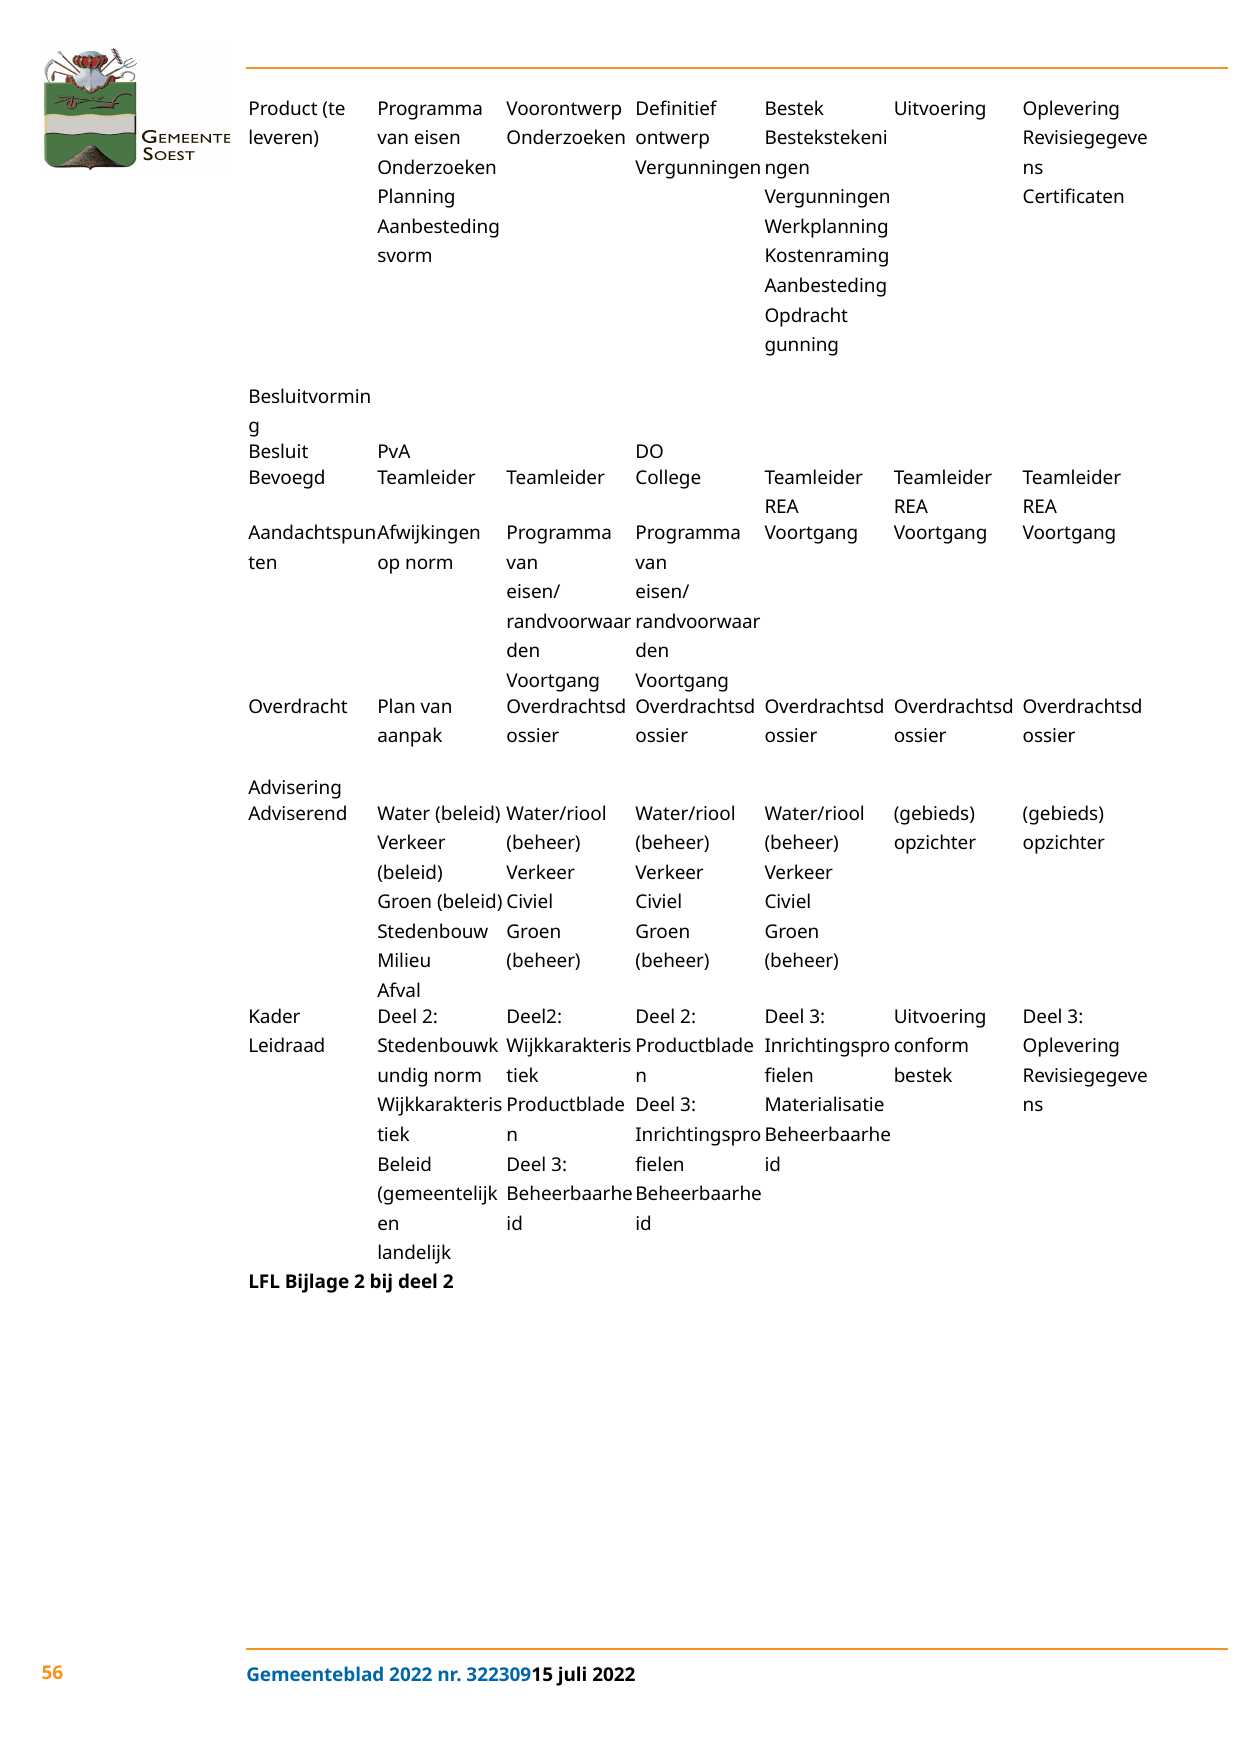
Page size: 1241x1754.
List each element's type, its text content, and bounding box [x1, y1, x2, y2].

table_cell Uitvoering [894, 95, 1022, 357]
table_cell [1023, 357, 1152, 383]
table_cell Aandachtspunten [248, 519, 377, 693]
table_cell [1023, 748, 1152, 774]
table_cell [506, 383, 635, 438]
table_cell Water (beleid) Verkeer (beleid) Groen (beleid) Stedenbouw Milieu Afval [377, 800, 506, 1003]
table_cell [1023, 383, 1152, 438]
text LFL Bijlage 2 bij deel 2 [248, 1268, 1152, 1294]
table_cell (gebieds) opzichter [1023, 800, 1152, 1003]
table_cell Programma van eisen/randvoorwaarden Voortgang [635, 519, 764, 693]
table_cell [764, 438, 893, 464]
table_cell Overdrachtsdossier [1023, 693, 1152, 748]
table_cell [635, 383, 764, 438]
table_cell [377, 357, 506, 383]
table_cell [506, 438, 635, 464]
table_cell [764, 357, 893, 383]
table_cell Overdrachtsdossier [894, 693, 1022, 748]
table_cell Kader Leidraad [248, 1003, 377, 1265]
table_cell PvA [377, 438, 506, 464]
table_cell Deel 2: Stedenbouwkundig norm Wijkkarakteristiek Beleid (gemeentelijk en landelijk [377, 1003, 506, 1265]
table_cell [894, 438, 1022, 464]
table_cell Programma van eisen Onderzoeken Planning Aanbestedingsvorm [377, 95, 506, 357]
table_cell Water/riool (beheer) Verkeer Civiel Groen (beheer) [506, 800, 635, 1003]
table_cell [635, 357, 764, 383]
table_cell [894, 774, 1022, 800]
table_cell [1023, 438, 1152, 464]
table_cell Deel 3: Inrichtingsprofielen Materialisatie Beheerbaarheid [764, 1003, 893, 1265]
table_cell [248, 748, 377, 774]
table_cell [377, 748, 506, 774]
table_cell Overdrachtsdossier [635, 693, 764, 748]
table_cell Programma van eisen/randvoorwaarden Voortgang [506, 519, 635, 693]
table_cell Besluit [248, 438, 377, 464]
table_cell [248, 357, 377, 383]
table_cell Teamleider REA [894, 464, 1022, 519]
table_cell [506, 357, 635, 383]
table_cell Product (te leveren) [248, 95, 377, 357]
table_cell Voortgang [894, 519, 1022, 693]
table_cell Bevoegd [248, 464, 377, 519]
table_cell Bestek Bestekstekeningen Vergunningen Werkplanning Kostenraming Aanbesteding Opdracht gunning [764, 95, 893, 357]
table_cell Overdracht [248, 693, 377, 748]
table_cell College [635, 464, 764, 519]
table_cell [894, 357, 1022, 383]
table_cell Deel2: Wijkkarakteristiek Productbladen Deel 3: Beheerbaarheid [506, 1003, 635, 1265]
table_cell [764, 774, 893, 800]
picture [41, 47, 231, 172]
table_cell Adviserend [248, 800, 377, 1003]
table_cell Teamleider [506, 464, 635, 519]
table_cell [764, 383, 893, 438]
table_cell Water/riool (beheer) Verkeer Civiel Groen (beheer) [764, 800, 893, 1003]
table_cell [894, 748, 1022, 774]
table_cell Deel 3: Oplevering Revisiegegevens [1023, 1003, 1152, 1265]
table_cell [377, 774, 506, 800]
table_cell Uitvoering conform bestek [894, 1003, 1022, 1265]
table_cell Voortgang [1023, 519, 1152, 693]
table_cell Deel 2: Productbladen Deel 3: Inrichtingsprofielen Beheerbaarheid [635, 1003, 764, 1265]
table_cell [894, 383, 1022, 438]
table_cell Voortgang [764, 519, 893, 693]
table_cell Overdrachtsdossier [764, 693, 893, 748]
table_cell Advisering [248, 774, 377, 800]
table_cell Water/riool (beheer) Verkeer Civiel Groen (beheer) [635, 800, 764, 1003]
table_cell [635, 774, 764, 800]
table_cell [506, 748, 635, 774]
table_cell Plan van aanpak [377, 693, 506, 748]
table_cell Teamleider REA [764, 464, 893, 519]
table_cell Overdrachtsdossier [506, 693, 635, 748]
table_cell Definitief ontwerp Vergunningen [635, 95, 764, 357]
table_cell [1023, 774, 1152, 800]
table_cell Oplevering Revisiegegevens Certificaten [1023, 95, 1152, 357]
table_cell DO [635, 438, 764, 464]
table_cell Afwijkingen op norm [377, 519, 506, 693]
table_cell [635, 748, 764, 774]
table_cell [506, 774, 635, 800]
table_cell [377, 383, 506, 438]
table_cell Teamleider REA [1023, 464, 1152, 519]
table_cell Voorontwerp Onderzoeken [506, 95, 635, 357]
table_cell (gebieds) opzichter [894, 800, 1022, 1003]
table_cell Besluitvorming [248, 383, 377, 438]
table_cell Teamleider [377, 464, 506, 519]
table_cell [764, 748, 893, 774]
